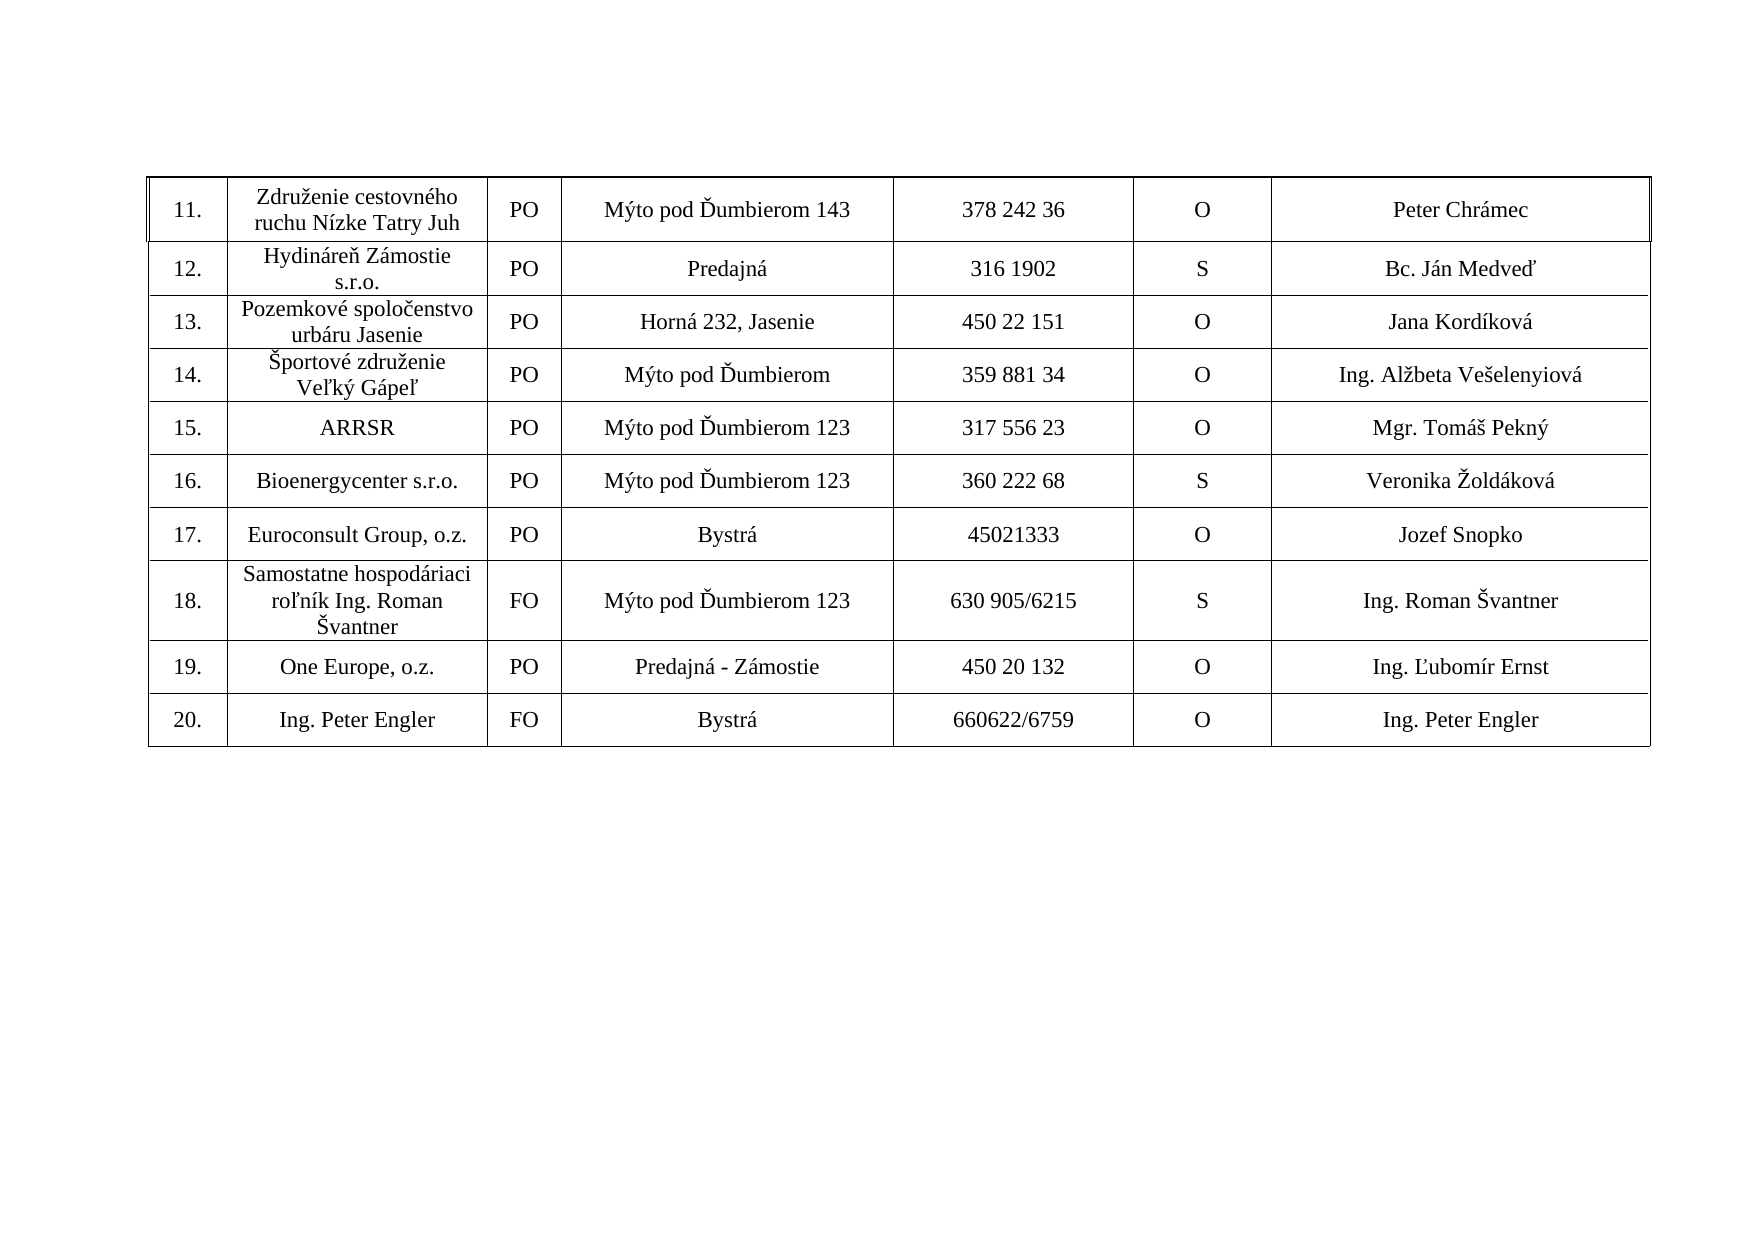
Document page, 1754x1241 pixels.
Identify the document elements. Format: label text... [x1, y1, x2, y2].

table_cell 12. [149, 242, 227, 295]
table_cell Jana Kordíková [1272, 295, 1650, 348]
table_cell O [1134, 641, 1271, 693]
table_cell 45021333 [894, 508, 1133, 560]
table_cell FO [488, 694, 561, 746]
table_cell Predajná - Zámostie [562, 641, 893, 693]
table_cell S [1134, 242, 1271, 295]
table_cell 17. [149, 508, 227, 560]
table_cell 317 556 23 [894, 402, 1133, 454]
table_cell 16. [149, 455, 227, 507]
table_cell Mýto pod Ďumbierom 123 [562, 402, 893, 454]
table_cell O [1134, 178, 1271, 241]
table_cell 450 22 151 [894, 296, 1133, 348]
table_cell 660622/6759 [894, 694, 1133, 746]
table_cell O [1134, 349, 1271, 401]
table_cell Bc. Ján Medveď [1272, 242, 1650, 295]
table_cell PO [488, 296, 561, 348]
table_cell O [1134, 402, 1271, 454]
table_cell Predajná [562, 242, 893, 295]
table_cell 450 20 132 [894, 641, 1133, 693]
table_cell Jozef Snopko [1272, 507, 1650, 560]
table_cell One Europe, o.z. [228, 641, 487, 693]
table_cell Bioenergycenter s.r.o. [228, 455, 487, 507]
table_cell Horná 232, Jasenie [562, 296, 893, 348]
table_cell ARRSR [228, 402, 487, 454]
table_cell 18. [149, 561, 227, 639]
table_cell PO [488, 178, 561, 241]
table_cell Peter Chrámec [1272, 178, 1649, 241]
table_cell 15. [149, 402, 227, 454]
table_cell O [1134, 694, 1271, 746]
table_cell 378 242 36 [894, 178, 1133, 241]
table_cell Bystrá [562, 508, 893, 560]
table_cell S [1134, 455, 1271, 507]
table_cell 360 222 68 [894, 455, 1133, 507]
table_cell 11. [150, 178, 227, 241]
table_cell Mýto pod Ďumbierom 123 [562, 561, 893, 639]
table_cell 19. [149, 641, 227, 693]
table_cell Ing. Peter Engler [1272, 693, 1650, 746]
table_cell Ing. Peter Engler [228, 694, 487, 746]
table_cell 630 905/6215 [894, 561, 1133, 639]
table_cell 13. [149, 296, 227, 348]
table_cell FO [488, 561, 561, 639]
table_cell Mýto pod Ďumbierom 123 [562, 455, 893, 507]
table_cell Športové združenie Veľký Gápeľ [228, 349, 487, 401]
table_cell 14. [149, 349, 227, 401]
table_cell Mýto pod Ďumbierom [562, 349, 893, 401]
table_cell O [1134, 296, 1271, 348]
table_cell PO [488, 455, 561, 507]
table_cell S [1134, 561, 1271, 639]
table_cell O [1134, 508, 1271, 560]
table_cell Mgr. Tomáš Pekný [1272, 401, 1650, 454]
table_cell PO [488, 641, 561, 693]
table_cell Bystrá [562, 694, 893, 746]
table_cell Pozemkové spoločenstvo urbáru Jasenie [228, 296, 487, 348]
table_cell 316 1902 [894, 242, 1133, 295]
table_cell PO [488, 349, 561, 401]
table_cell Euroconsult Group, o.z. [228, 508, 487, 560]
table_cell Samostatne hospodáriaci roľník Ing. Roman Švantner [228, 561, 487, 639]
table_cell Veronika Žoldáková [1272, 454, 1650, 507]
table_cell Ing. Roman Švantner [1272, 560, 1650, 639]
table_cell PO [488, 508, 561, 560]
table_cell Mýto pod Ďumbierom 143 [562, 178, 893, 241]
table_cell PO [488, 242, 561, 295]
table_cell Ing. Alžbeta Vešelenyiová [1272, 348, 1650, 401]
table_cell Združenie cestovného ruchu Nízke Tatry Juh [228, 178, 487, 241]
table_cell PO [488, 402, 561, 454]
table_cell Ing. Ľubomír Ernst [1272, 640, 1650, 693]
table_cell 20. [149, 694, 227, 746]
table_cell Hydináreň Zámostie s.r.o. [228, 242, 487, 295]
table_cell 359 881 34 [894, 349, 1133, 401]
